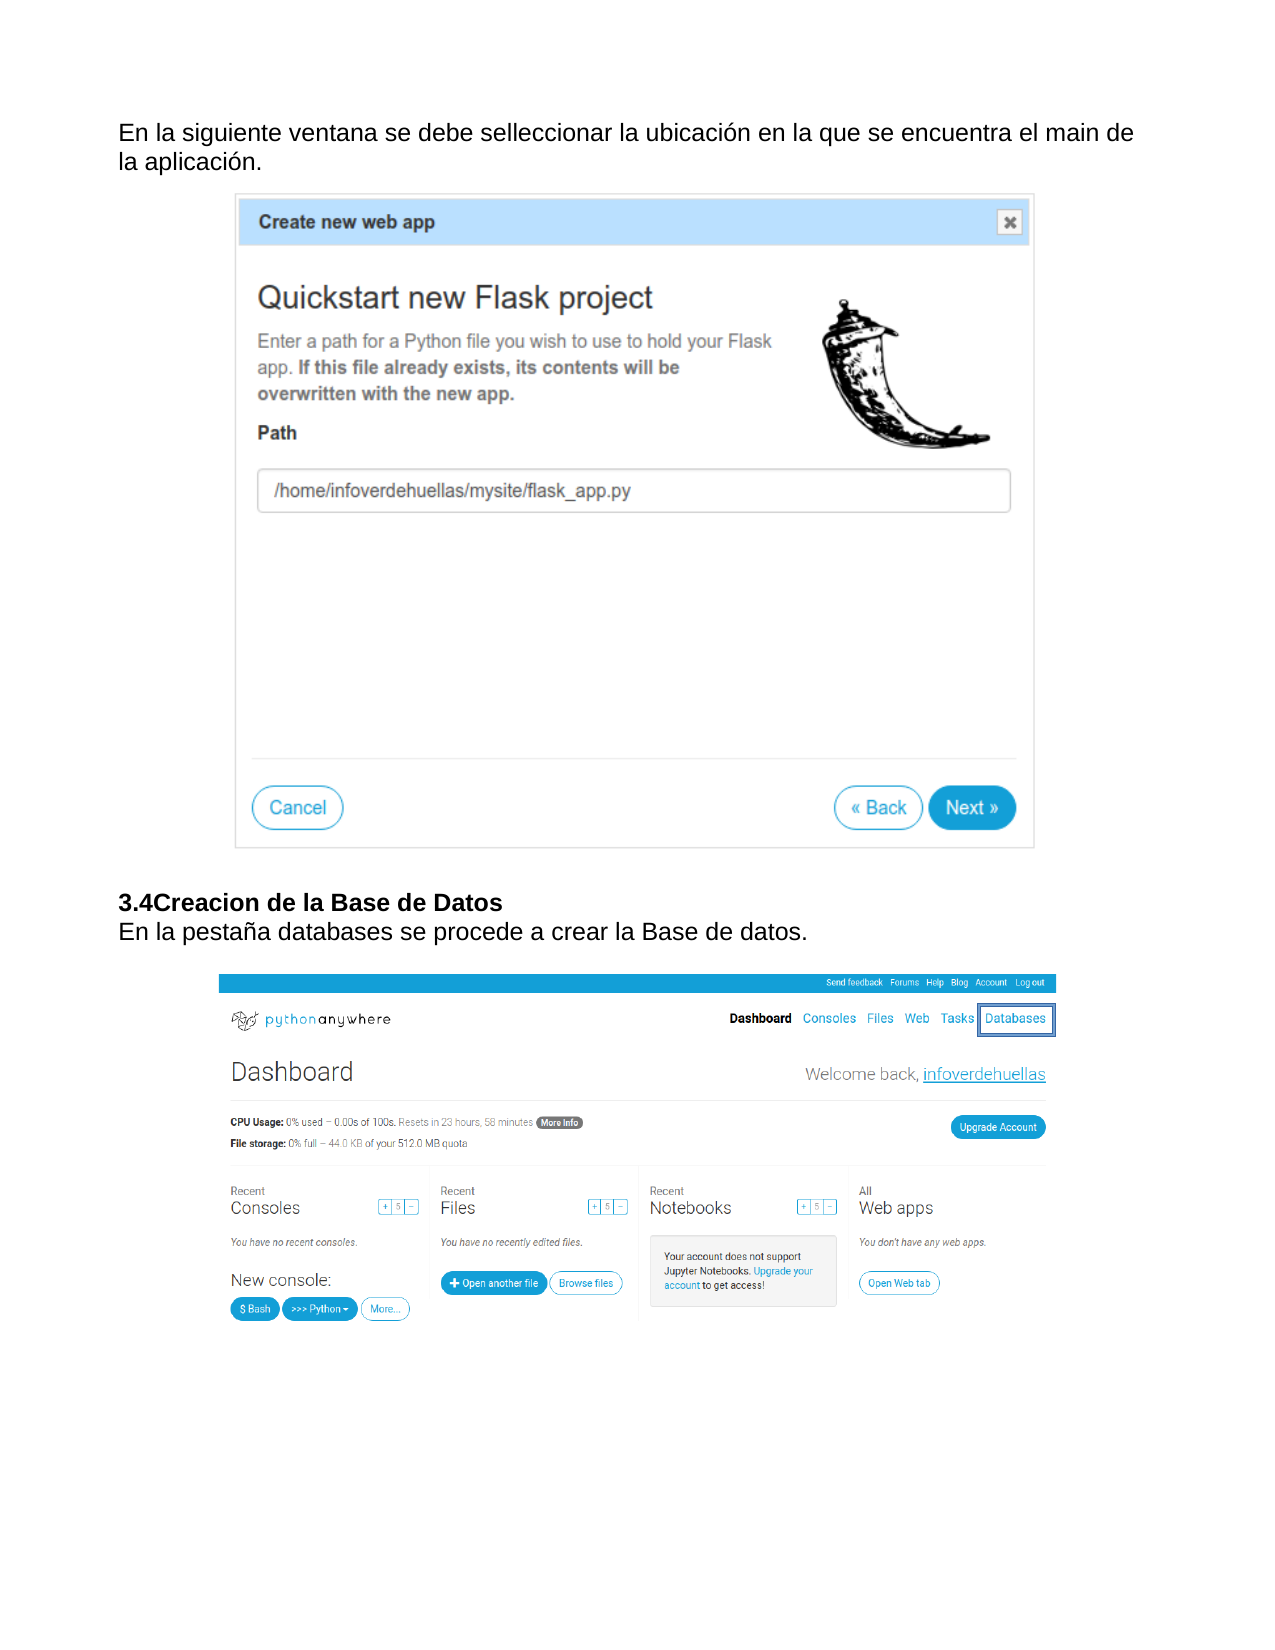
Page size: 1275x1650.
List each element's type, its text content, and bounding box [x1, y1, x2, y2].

picture [231, 175, 1044, 859]
text 3.4Creacion de la Base de Datos [118, 888, 1157, 917]
text En la siguiente ventana se debe selleccionar la ubicación en la que se encuentra el main de la aplicación. [118, 118, 1157, 176]
picture [218, 974, 1057, 1408]
text En la pestaña databases se procede a crear la Base de datos. [118, 917, 1157, 945]
